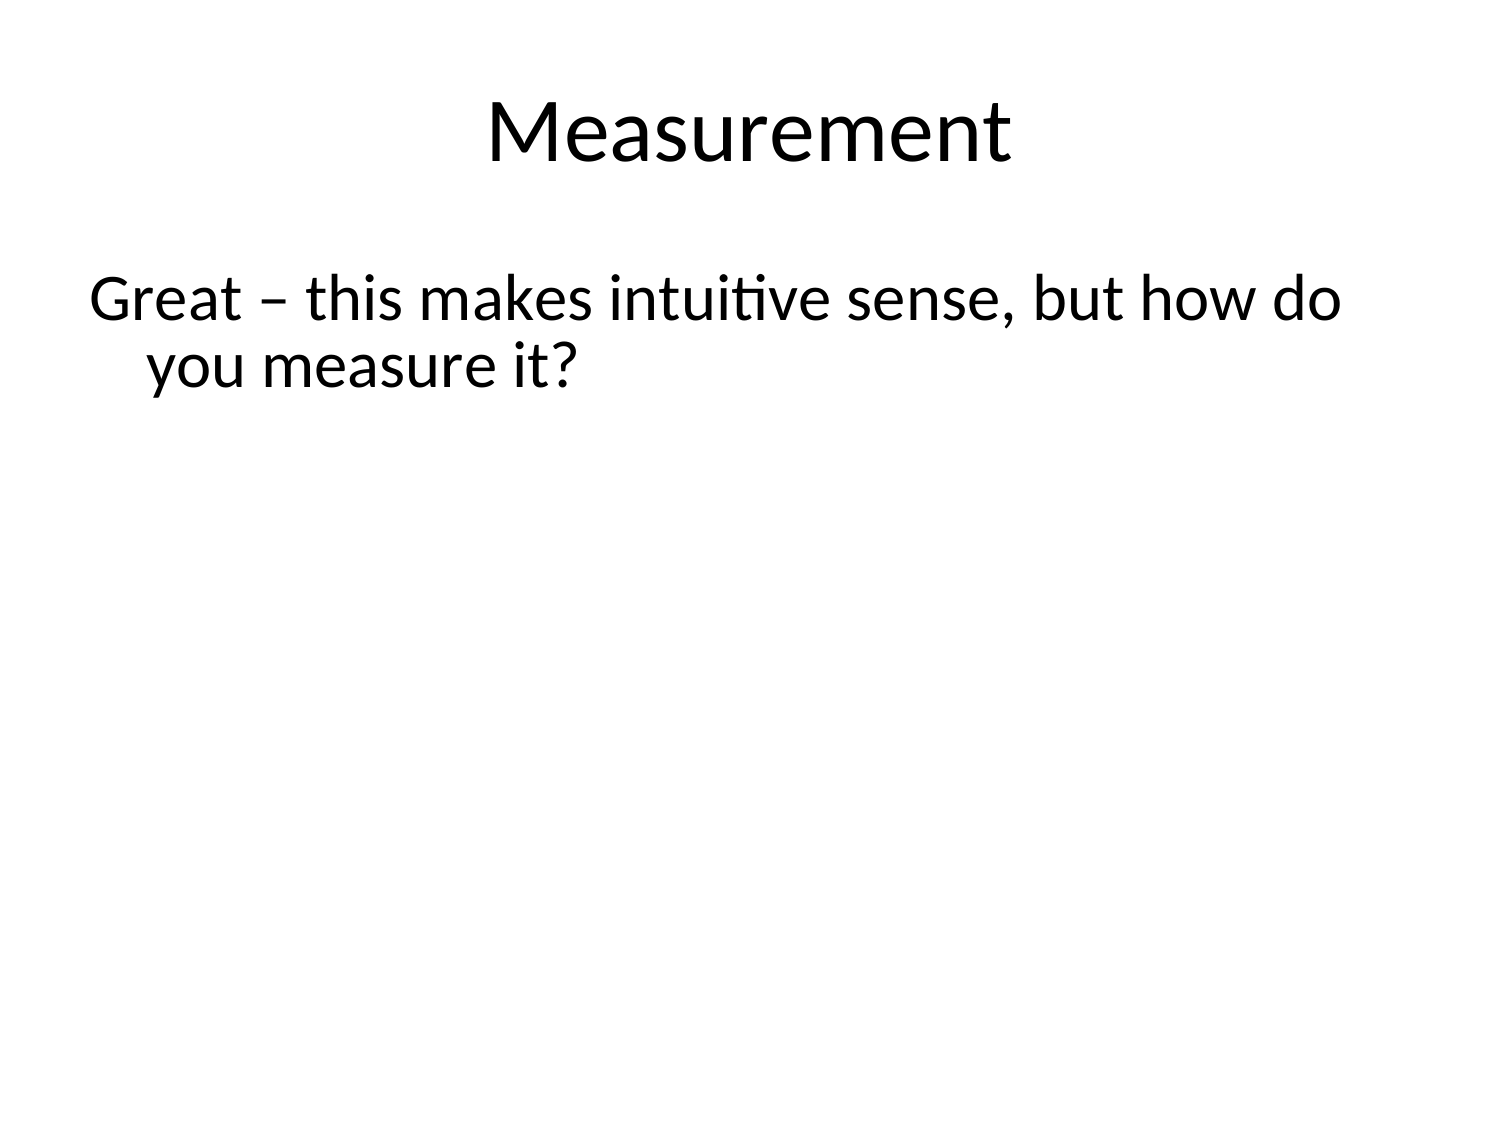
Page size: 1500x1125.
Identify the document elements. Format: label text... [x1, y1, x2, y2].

list Great – this makes intuitive sense, but how do you measure it? [75, 262, 1426, 1006]
title Measurement [75, 45, 1426, 233]
